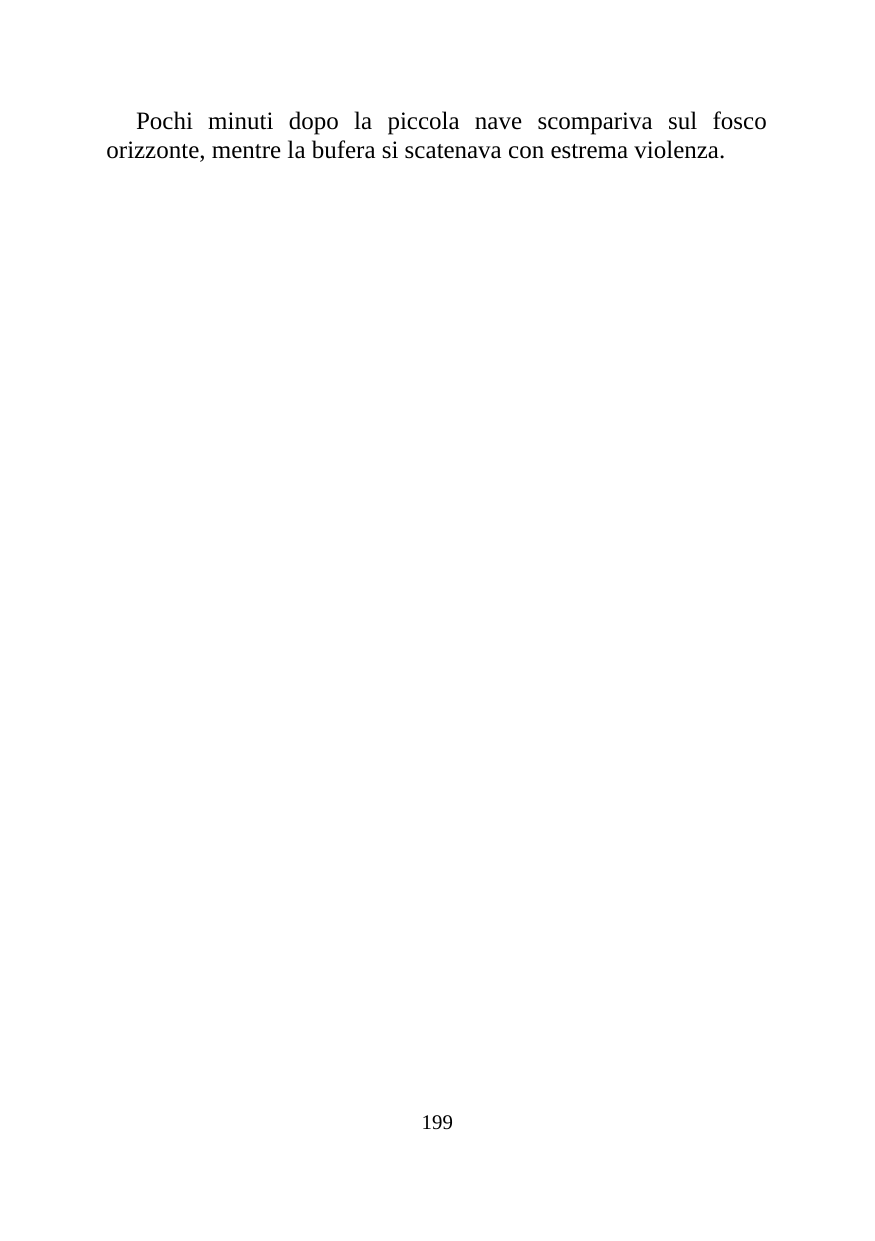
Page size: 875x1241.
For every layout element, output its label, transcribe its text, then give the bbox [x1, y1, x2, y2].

text Pochi minuti dopo la piccola nave scompariva sul fosco orizzonte, mentre la bufera si scatenava con estrema violenza. [106, 106, 768, 164]
